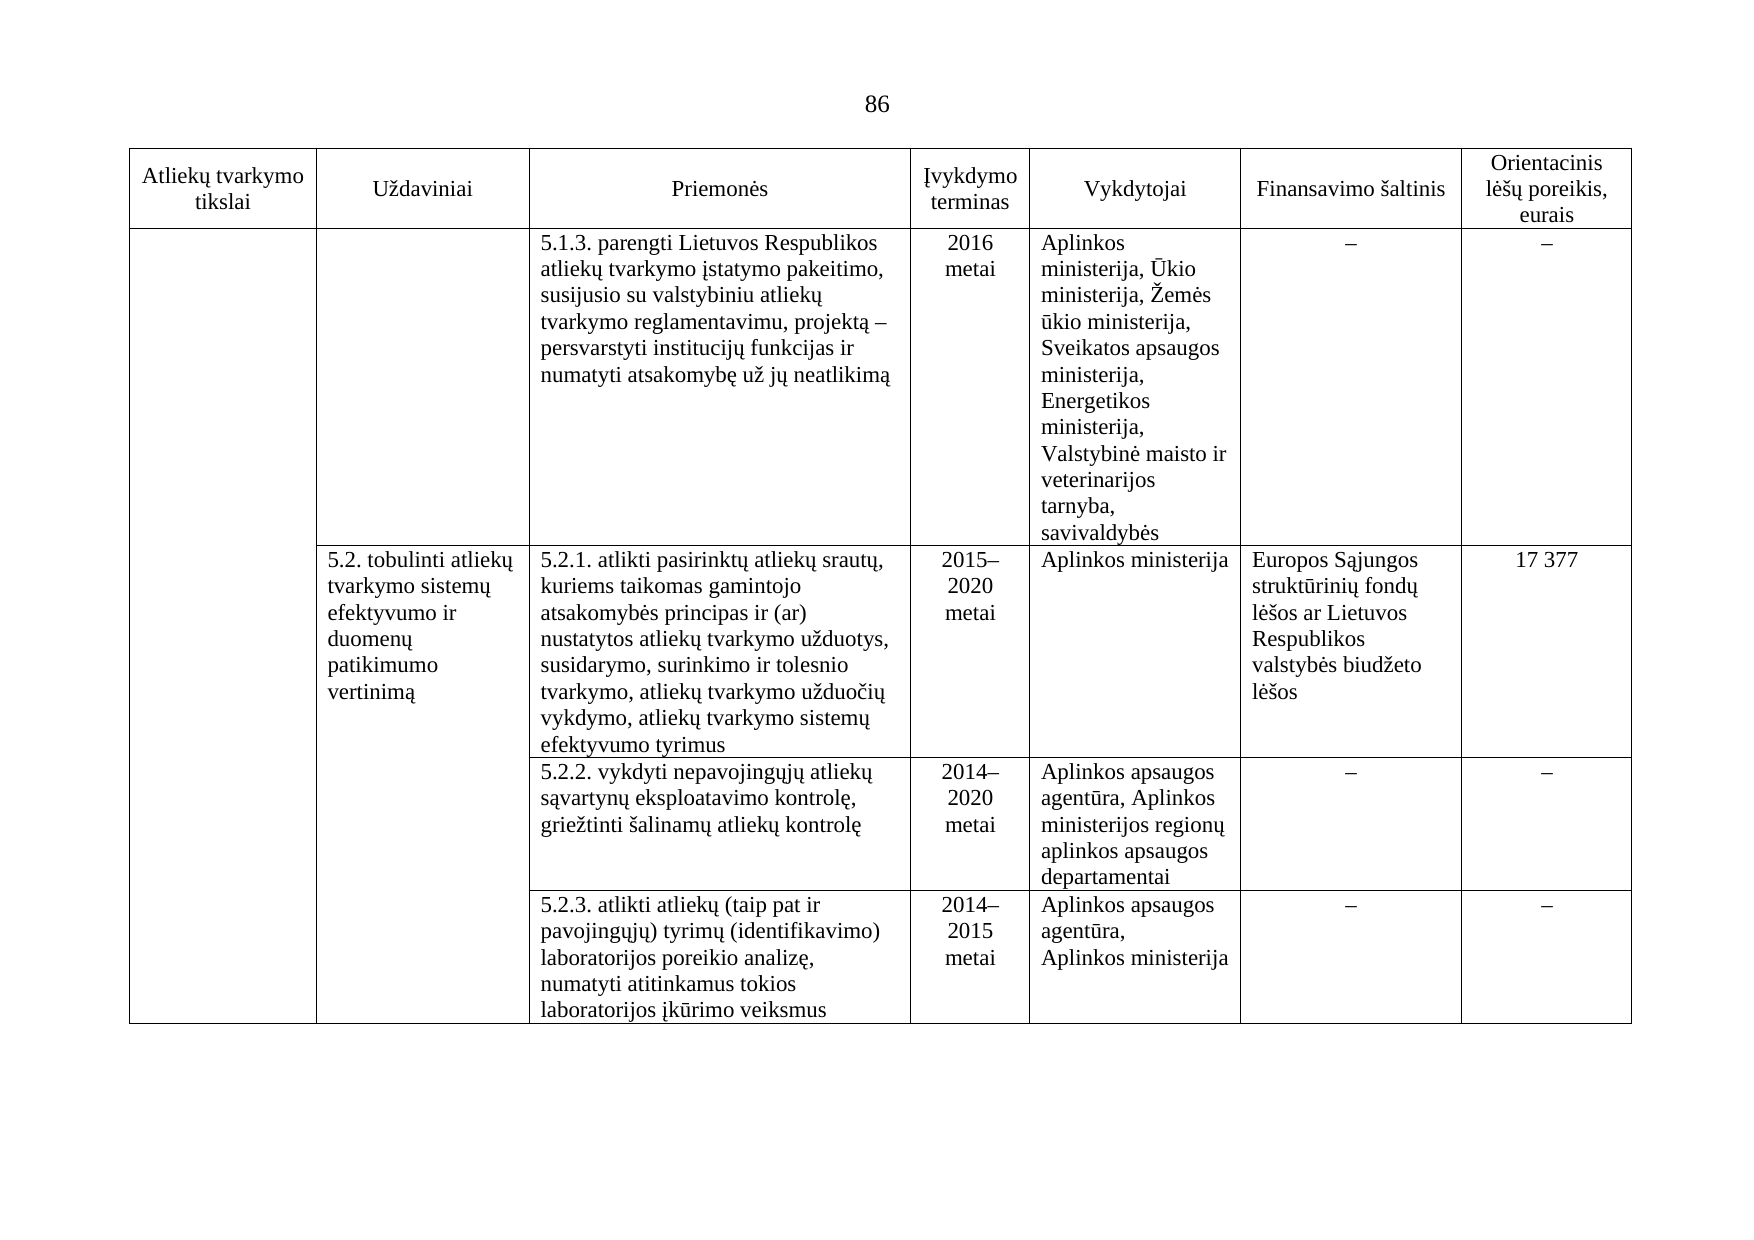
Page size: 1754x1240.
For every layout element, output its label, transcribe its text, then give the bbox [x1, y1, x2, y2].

table_cell 2016 metai [911, 229, 1029, 545]
table_cell Aplinkos apsaugos agentūra, Aplinkos ministerija [1030, 891, 1240, 1023]
table_header Finansavimo šaltinis [1241, 149, 1461, 228]
table_cell – [1241, 758, 1461, 890]
table_cell 5.1.3. parengti Lietuvos Respublikos atliekų tvarkymo įstatymo pakeitimo, susijusio su valstybiniu atliekų tvarkymo reglamentavimu, projektą – persvarstyti institucijų funkcijas ir numatyti atsakomybę už jų neatlikimą [530, 229, 910, 545]
table_cell [317, 229, 529, 545]
table_cell [130, 229, 316, 1023]
table_cell 2014–2015 metai [911, 891, 1029, 1023]
table_cell Aplinkos ministerija [1030, 546, 1240, 757]
table_cell Aplinkos ministerija, Ūkio ministerija, Žemės ūkio ministerija, Sveikatos apsaugos ministerija, Energetikos ministerija, Valstybinė maisto ir veterinarijos tarnyba, savivaldybės [1030, 229, 1240, 545]
table_header Atliekų tvarkymo tikslai [130, 149, 316, 228]
table_header Orientacinis lėšų poreikis, eurais [1462, 149, 1631, 228]
table_cell 17 377 [1462, 546, 1631, 757]
table_cell – [1462, 758, 1631, 890]
table_cell Europos Sąjungos struktūrinių fondų lėšos ar Lietuvos Respublikos valstybės biudžeto lėšos [1241, 546, 1461, 757]
table_cell 2015–2020 metai [911, 546, 1029, 757]
table_cell 2014–2020 metai [911, 758, 1029, 890]
table_header Įvykdymo terminas [911, 149, 1029, 228]
table_cell – [1462, 229, 1631, 545]
table_cell 5.2. tobulinti atliekų tvarkymo sistemų efektyvumo ir duomenų patikimumo vertinimą [317, 546, 529, 1023]
table_cell Aplinkos apsaugos agentūra, Aplinkos ministerijos regionų aplinkos apsaugos departamentai [1030, 758, 1240, 890]
table_cell – [1241, 891, 1461, 1023]
table_header Priemonės [530, 149, 910, 228]
table_cell 5.2.3. atlikti atliekų (taip pat ir pavojingųjų) tyrimų (identifikavimo) laboratorijos poreikio analizę, numatyti atitinkamus tokios laboratorijos įkūrimo veiksmus [530, 891, 910, 1023]
table_cell – [1241, 229, 1461, 545]
table_header Vykdytojai [1030, 149, 1240, 228]
table_cell 5.2.1. atlikti pasirinktų atliekų srautų, kuriems taikomas gamintojo atsakomybės principas ir (ar) nustatytos atliekų tvarkymo užduotys, susidarymo, surinkimo ir tolesnio tvarkymo, atliekų tvarkymo užduočių vykdymo, atliekų tvarkymo sistemų efektyvumo tyrimus [530, 546, 910, 757]
table_header Uždaviniai [317, 149, 529, 228]
table_cell 5.2.2. vykdyti nepavojingųjų atliekų sąvartynų eksploatavimo kontrolę, griežtinti šalinamų atliekų kontrolę [530, 758, 910, 890]
table_cell – [1462, 891, 1631, 1023]
